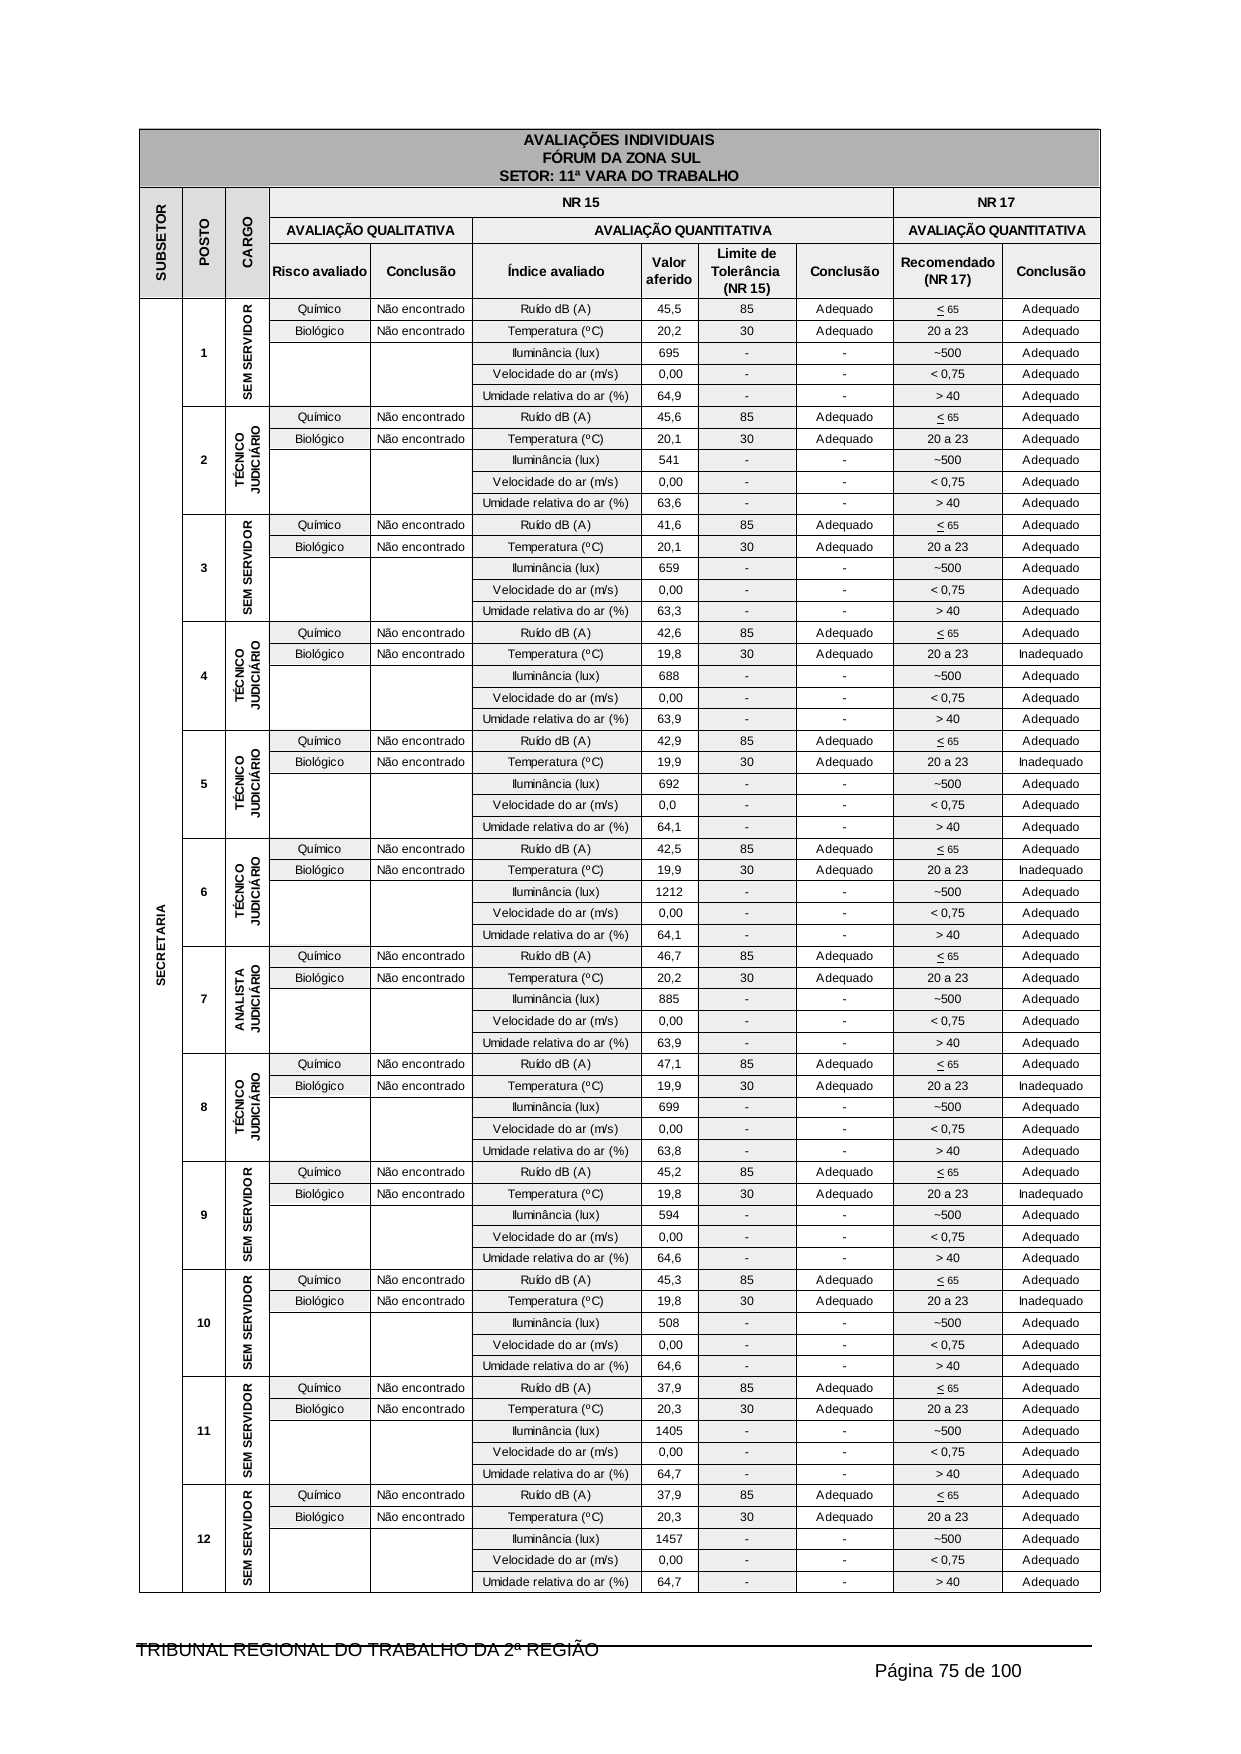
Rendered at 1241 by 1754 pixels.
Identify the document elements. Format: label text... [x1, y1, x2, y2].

text h [136, 75, 1104, 94]
